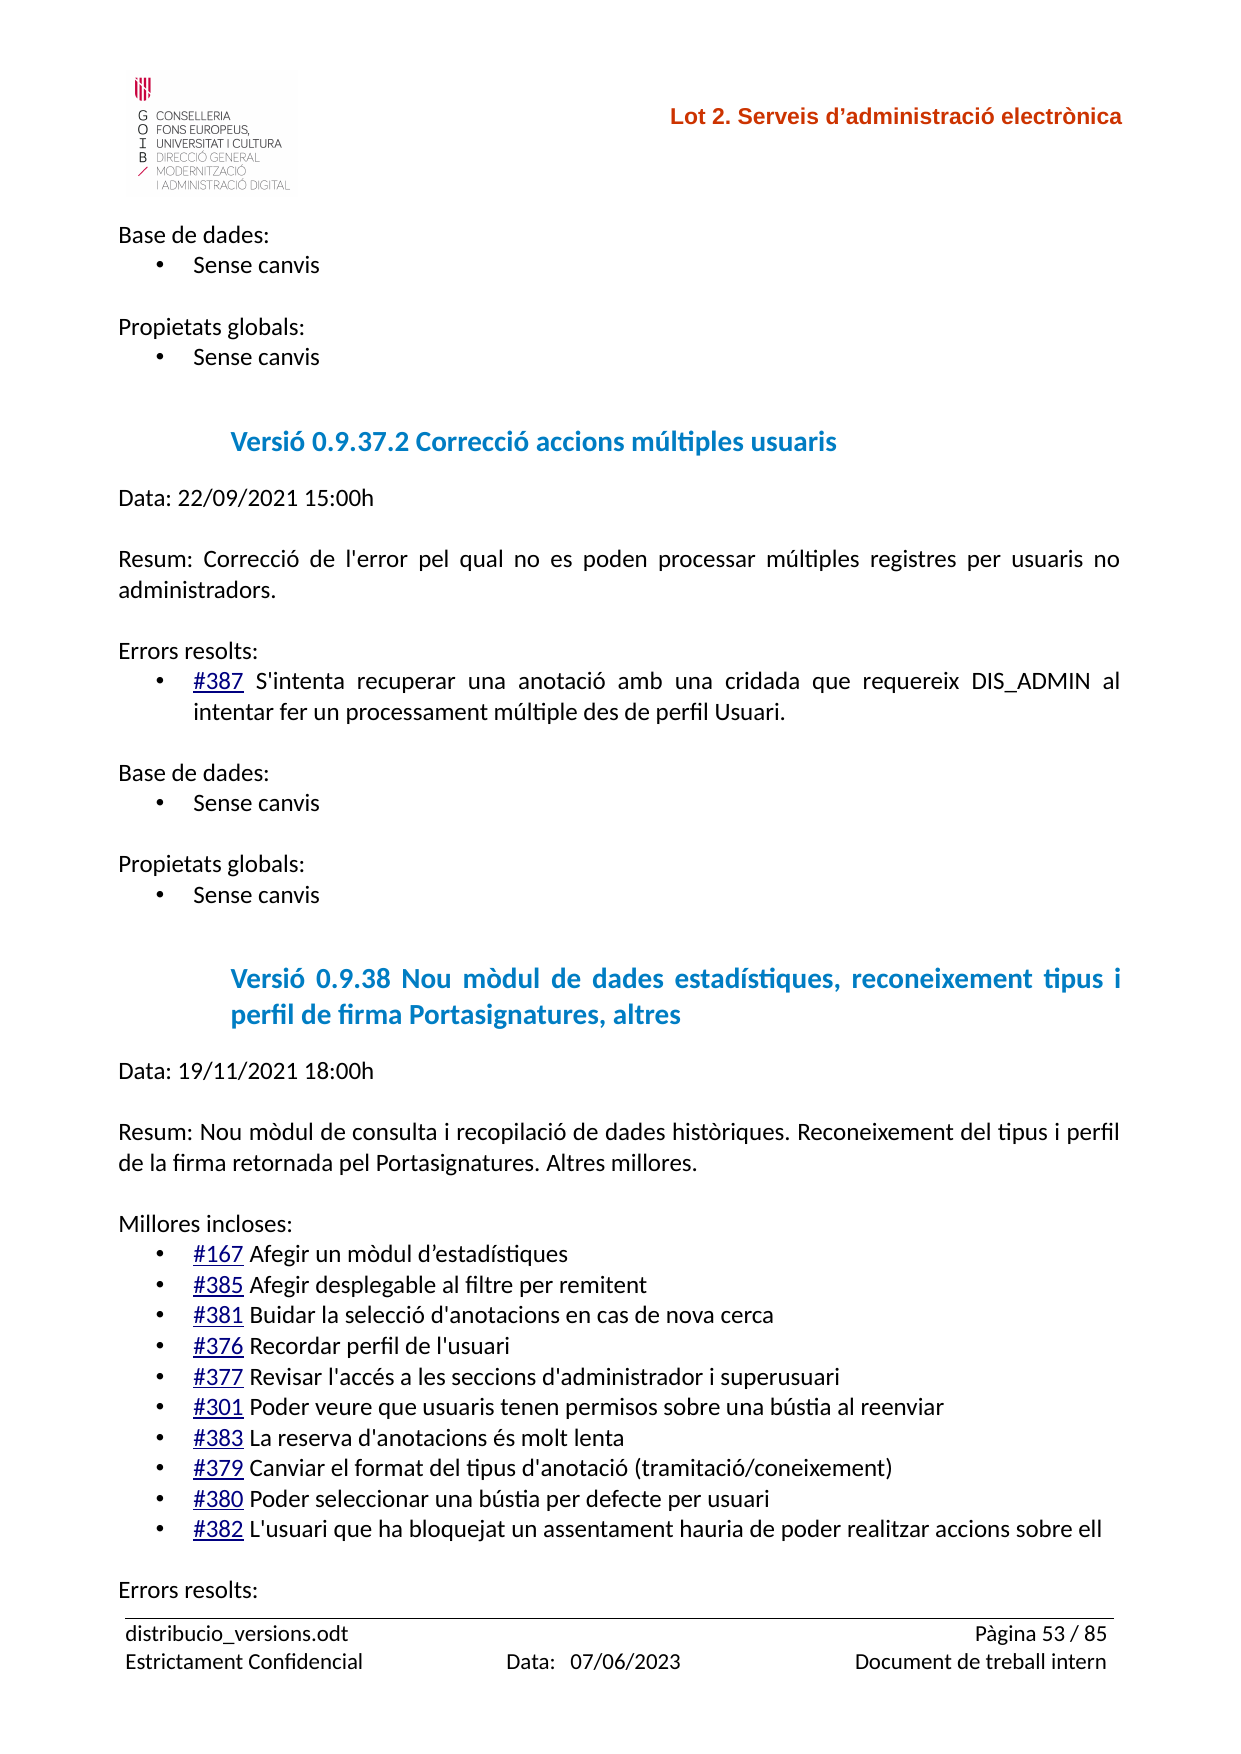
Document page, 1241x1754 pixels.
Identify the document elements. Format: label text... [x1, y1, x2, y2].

picture [126, 70, 299, 197]
list #167 Afegir un mòdul d’estadístiques [156, 1239, 1122, 1269]
list #377 Revisar l'accés a les seccions d'administrador i superusuari [156, 1361, 1122, 1391]
text Errors resolts: [118, 1574, 1122, 1605]
list Sense canvis [156, 787, 1122, 818]
list #383 La reserva d'anotacions és molt lenta [156, 1422, 1122, 1452]
list #376 Recordar perfil de l'usuari [156, 1330, 1122, 1361]
text Propietats globals: [118, 848, 1122, 879]
text Base de dades: [118, 219, 1122, 250]
text Propietats globals: [118, 311, 1122, 341]
list #387 S'intenta recuperar una anotació amb una cridada que requereix DIS_ADMIN al intentar fer un processament múltiple des de perfil Usuari. [156, 665, 1122, 726]
list #301 Poder veure que usuaris tenen permisos sobre una bústia al reenviar [156, 1391, 1122, 1422]
text Errors resolts: [118, 635, 1122, 665]
list #379 Canviar el format del tipus d'anotació (tramitació/coneixement) [156, 1452, 1122, 1483]
text Resum: Nou mòdul de consulta i recopilació de dades històriques. Reconeixement del tipus i perfil de la firma retornada pel Portasignatures. Altres millores. [118, 1117, 1122, 1178]
text Base de dades: [118, 757, 1122, 787]
list Sense canvis [156, 250, 1122, 280]
subtitle Versió 0.9.38 Nou mòdul de dades estadístiques, reconeixement tipus i perfil de firma Portasignatures, altres [153, 961, 1122, 1032]
text Data: 19/11/2021 18:00h [118, 1056, 1122, 1086]
text Resum: Correcció de l'error pel qual no es poden processar múltiples registres per usuaris no administradors. [118, 543, 1122, 604]
list #382 L'usuari que ha bloquejat un assentament hauria de poder realitzar accions sobre ell [156, 1513, 1122, 1544]
list Sense canvis [156, 341, 1122, 372]
list #385 Afegir desplegable al filtre per remitent [156, 1269, 1122, 1300]
list Sense canvis [156, 879, 1122, 909]
subtitle Versió 0.9.37.2 Correcció accions múltiples usuaris [153, 423, 1122, 458]
list #380 Poder seleccionar una bústia per defecte per usuari [156, 1483, 1122, 1513]
text Data: 22/09/2021 15:00h [118, 482, 1122, 513]
list #381 Buidar la selecció d'anotacions en cas de nova cerca [156, 1300, 1122, 1330]
text Millores incloses: [118, 1208, 1122, 1239]
